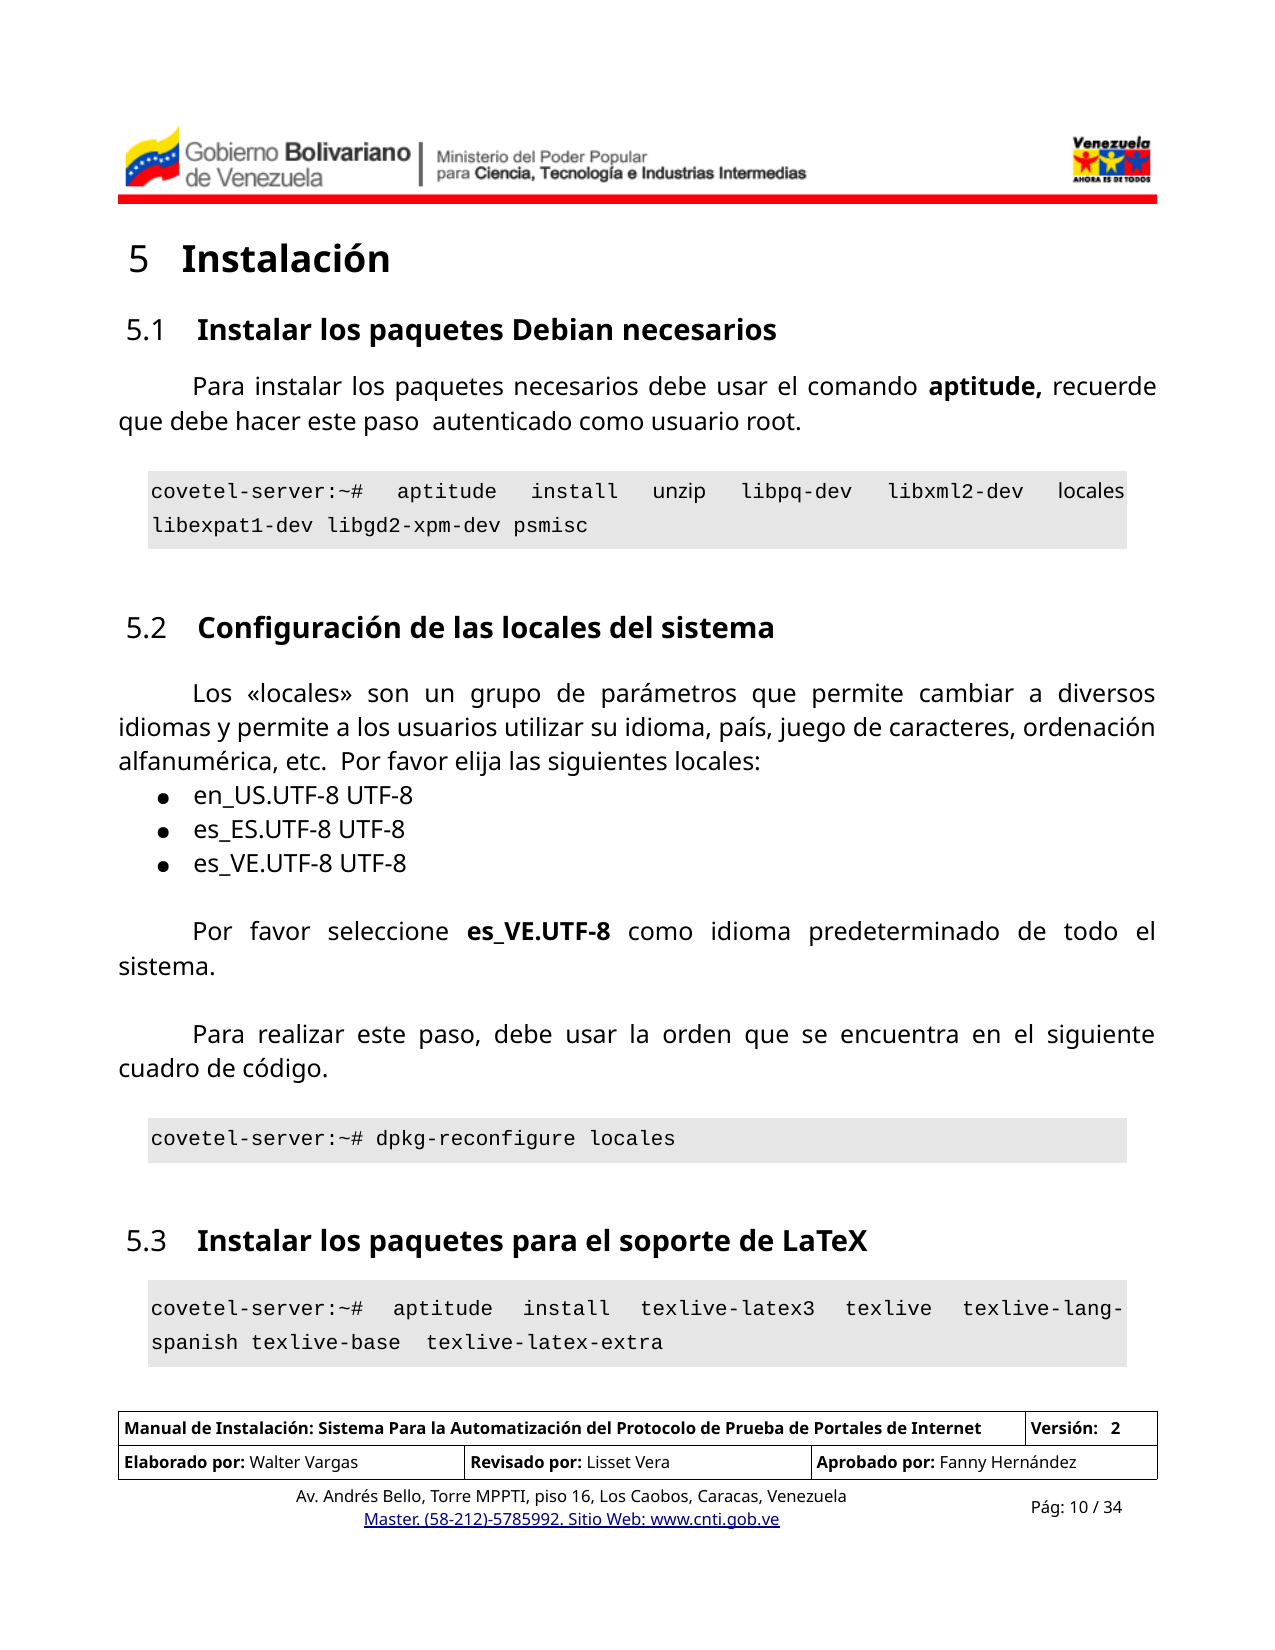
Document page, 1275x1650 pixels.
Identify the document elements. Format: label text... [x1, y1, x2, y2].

text Para instalar los paquetes necesarios debe usar el comando aptitude, recuerde que debe hacer este paso autenticado como usuario root. [118, 369, 1157, 437]
subtitle Instalar los paquetes Debian necesarios [118, 309, 1157, 349]
list es_VE.UTF-8 UTF-8 [156, 846, 1157, 880]
text Para realizar este paso, debe usar la orden que se encuentra en el siguiente cuadro de código. [118, 1016, 1157, 1084]
text Los «locales» son un grupo de parámetros que permite cambiar a diversos idiomas y permite a los usuarios utilizar su idioma, país, juego de caracteres, ordenación alfanumérica, etc. Por favor elija las siguientes locales: [118, 667, 1157, 778]
subtitle Instalación [118, 233, 1157, 284]
list en_US.UTF-8 UTF-8 [156, 778, 1157, 812]
text covetel-server:~# aptitude install texlive-latex3 texlive texlive-lang-spanish texlive-base texlive-latex-extra [148, 1280, 1127, 1359]
text covetel-server:~# aptitude install unzip libpq-dev libxml2-dev locales libexpat1-dev libgd2-xpm-dev psmisc [148, 471, 1127, 541]
list es_ES.UTF-8 UTF-8 [156, 812, 1157, 846]
subtitle Configuración de las locales del sistema [118, 607, 1157, 647]
subtitle Instalar los paquetes para el soporte de LaTeX [118, 1221, 1157, 1260]
picture [118, 118, 1157, 204]
text Por favor seleccione es_VE.UTF-8 como idioma predeterminado de todo el sistema. [118, 914, 1157, 982]
text covetel-server:~# dpkg-reconfigure locales [148, 1118, 1127, 1154]
